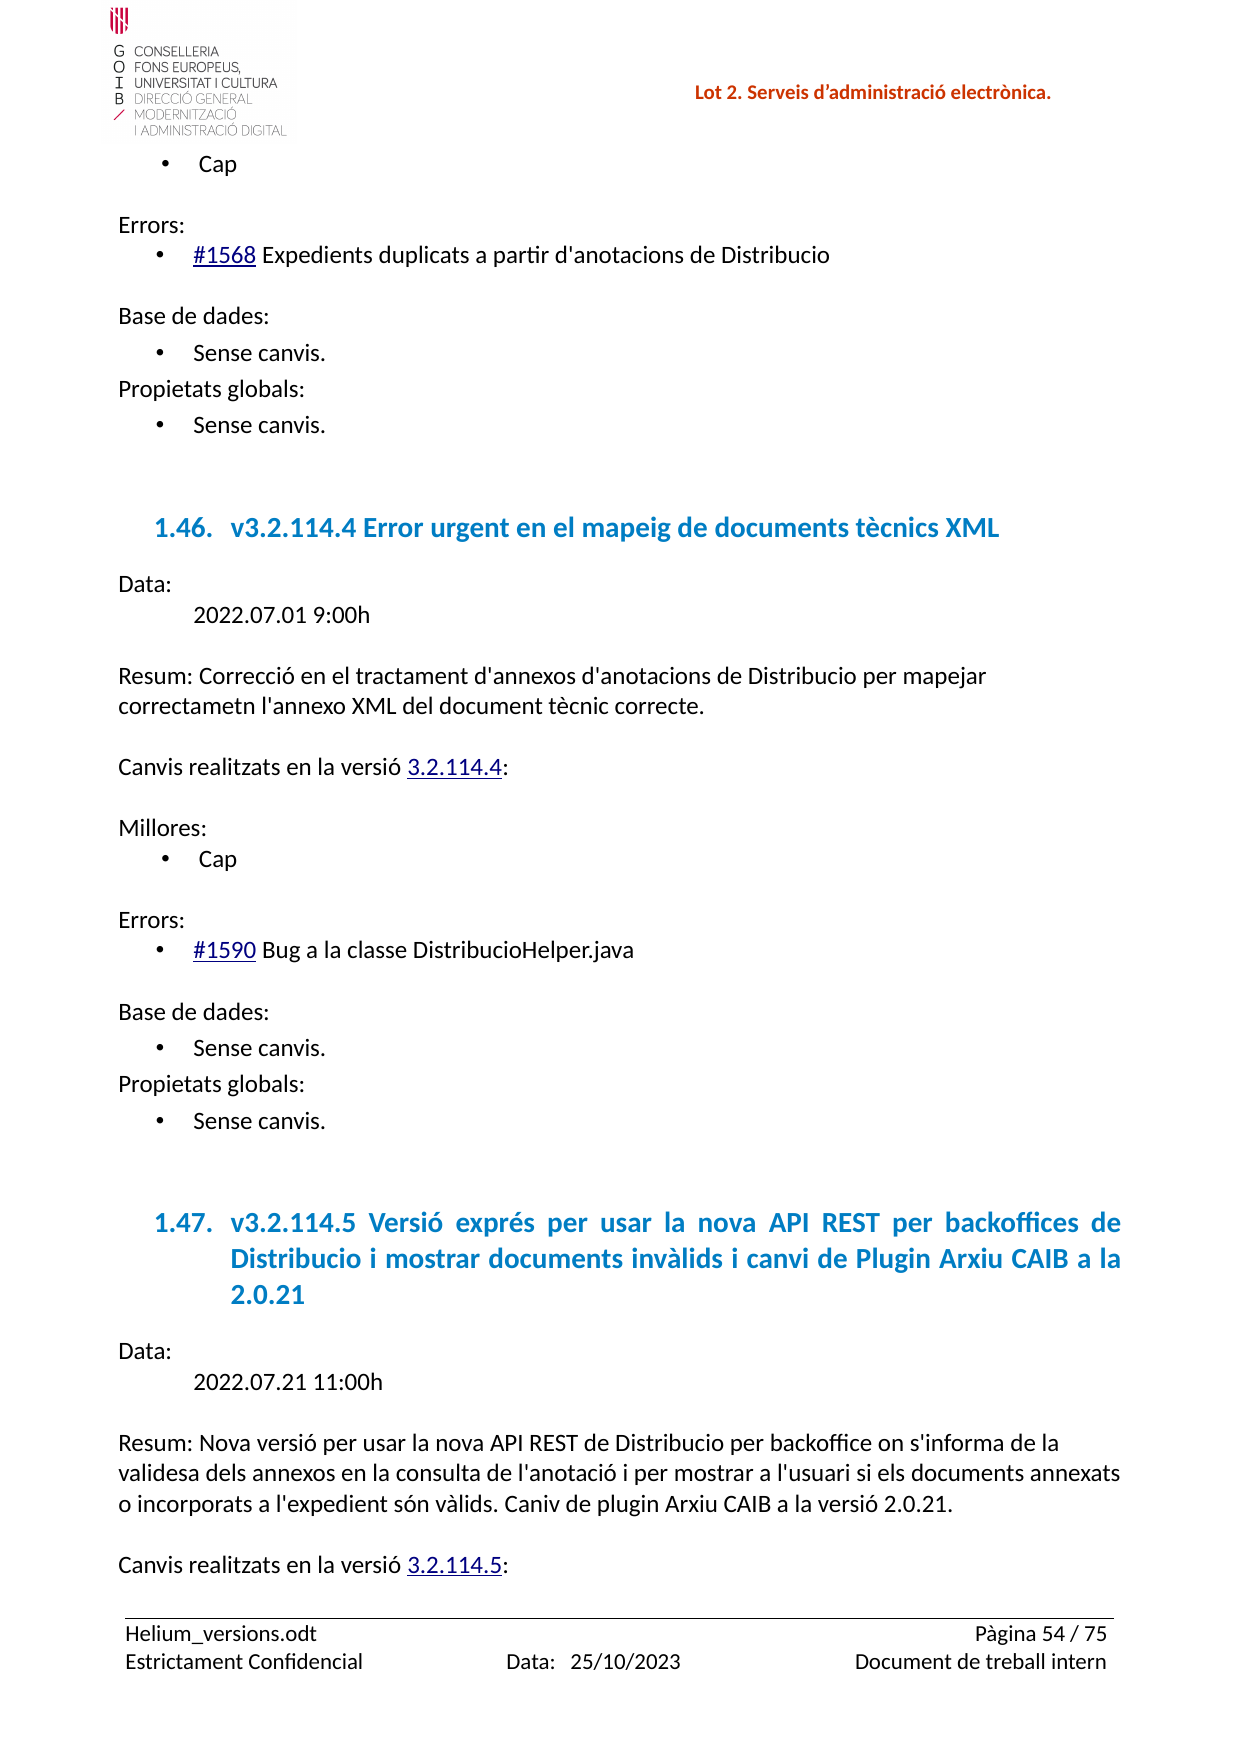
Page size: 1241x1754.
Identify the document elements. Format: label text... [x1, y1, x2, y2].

list Sense canvis. [156, 410, 1122, 440]
text Data: [118, 1335, 1122, 1366]
list Sense canvis. [156, 1032, 1122, 1063]
text Base de dades: [118, 300, 1122, 331]
list #1568 Expedients duplicats a partir d'anotacions de Distribucio [156, 239, 1122, 270]
text Canvis realitzats en la versió 3.2.114.4: [118, 752, 1122, 782]
text 2022.07.01 9:00h [118, 599, 1122, 629]
text Resum: Correcció en el tractament d'annexos d'anotacions de Distribucio per mapejar correctametn l'annexo XML del document tècnic correcte. [118, 660, 1122, 721]
text Data: [118, 568, 1122, 599]
text Millores: [118, 813, 1122, 843]
text Propietats globals: [118, 373, 1122, 404]
text Base de dades: [118, 996, 1122, 1026]
text Canvis realitzats en la versió 3.2.114.5: [118, 1549, 1122, 1579]
subtitle v3.2.114.4 Error urgent en el mapeig de documents tècnics XML [153, 509, 1122, 545]
text 2022.07.21 11:00h [118, 1366, 1122, 1396]
subtitle v3.2.114.5 Versió exprés per usar la nova API REST per backoffices de Distribucio i mostrar documents invàlids i canvi de Plugin Arxiu CAIB a la 2.0.21 [153, 1204, 1122, 1311]
list Cap [161, 843, 1122, 874]
list Cap [161, 148, 1122, 178]
list #1590 Bug a la classe DistribucioHelper.java [156, 935, 1122, 965]
list Sense canvis. [156, 337, 1122, 367]
text Errors: [118, 209, 1122, 239]
text Errors: [118, 904, 1122, 935]
text Resum: Nova versió per usar la nova API REST de Distribucio per backoffice on s'informa de la validesa dels annexos en la consulta de l'anotació i per mostrar a l'usuari si els documents annexats o incorporats a l'expedient són vàlids. Caniv de plugin Arxiu CAIB a la versió 2.0.21. [118, 1427, 1122, 1518]
picture [100, 0, 297, 144]
text Propietats globals: [118, 1069, 1122, 1099]
list Sense canvis. [156, 1105, 1122, 1136]
